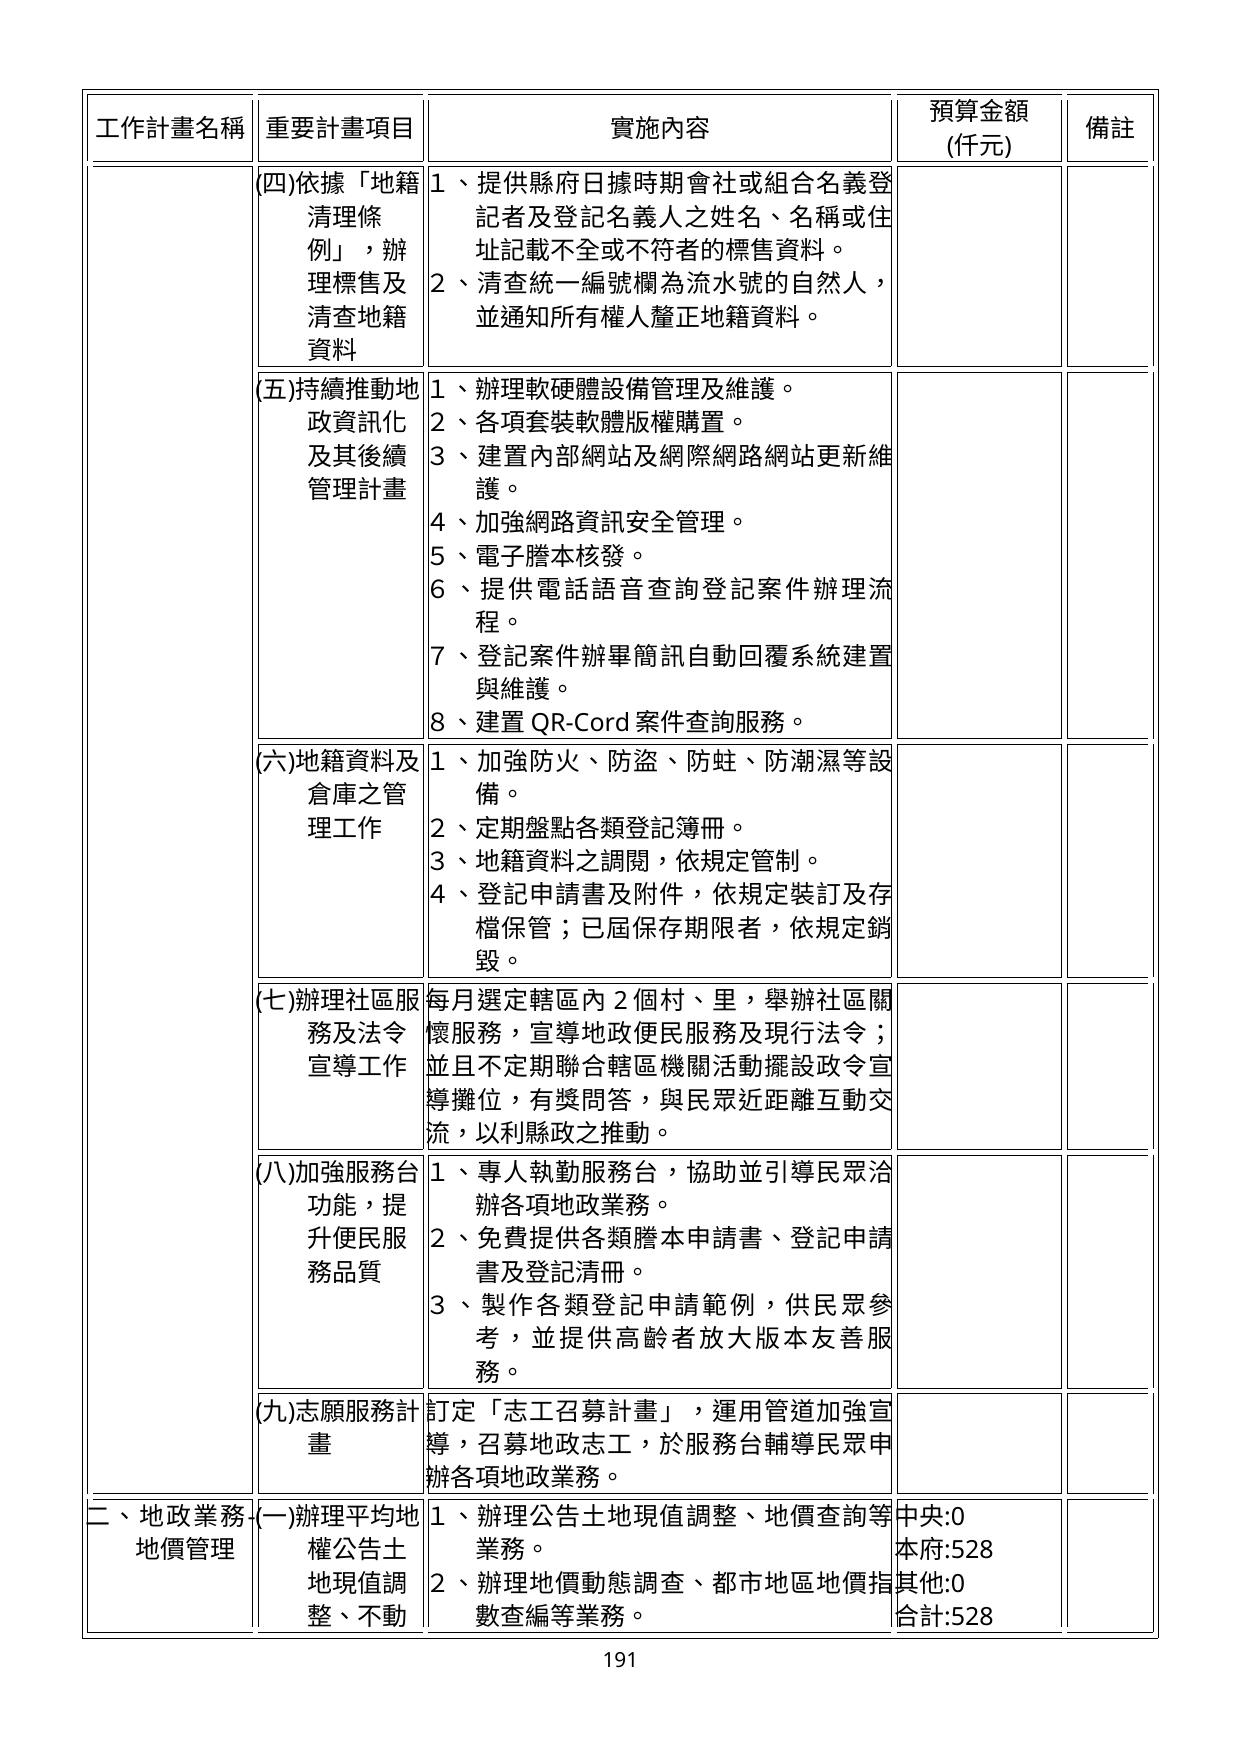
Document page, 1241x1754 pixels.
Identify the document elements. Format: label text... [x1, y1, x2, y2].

table_cell １、專人執勤服務台，協助並引導民眾洽辦各項地政業務。 ２、免費提供各類謄本申請書、登記申請書及登記清冊。 ３、製作各類登記申請範例，供民眾參考，並提供高齡者放大版本友善服務。 [425, 1149, 894, 1388]
table_header 預算金額 (仟元) [894, 90, 1064, 161]
table_cell [1064, 738, 1156, 977]
table_cell １、辦理公告土地現值調整、地價查詢等業務。 ２、辦理地價動態調查、都市地區地價指數查編等業務。 [425, 1493, 894, 1632]
table_cell [894, 161, 1064, 366]
table_cell (四)依據「地籍清理條例」，辦理標售及清查地籍資料 [255, 161, 425, 366]
table_cell １、提供縣府日據時期會社或組合名義登記者及登記名義人之姓名、名稱或住址記載不全或不符者的標售資料。 ２、清查統一編號欄為流水號的自然人，並通知所有權人釐正地籍資料。 [425, 161, 894, 366]
table_cell (七)辦理社區服務及法令宣導工作 [255, 977, 425, 1149]
table_cell (八)加強服務台功能，提升便民服務品質 [255, 1149, 425, 1388]
table_cell [898, 1156, 1061, 1388]
table_cell 中央:0 本府:528 其他:0 合計:528 [894, 1493, 1064, 1632]
table_header 實施內容 [425, 90, 894, 161]
table_cell 每月選定轄區內2個村、里，舉辦社區關懷服務，宣導地政便民服務及現行法令；並且不定期聯合轄區機關活動擺設政令宣導攤位，有獎問答，與民眾近距離互動交流，以利縣政之推動。 [425, 977, 894, 1149]
table_header 重要計畫項目 [255, 90, 425, 161]
table_cell [1064, 1149, 1156, 1388]
table_cell [894, 366, 1064, 738]
table_cell [898, 745, 1061, 977]
table_cell [1064, 1388, 1156, 1493]
table_cell [894, 738, 1064, 977]
table_cell [894, 977, 1064, 1149]
table_cell １、辦理軟硬體設備管理及維護。 ２、各項套裝軟體版權購置。 ３、建置內部網站及網際網路網站更新維護。 ４、加強網路資訊安全管理。 ５、電子謄本核發。 ６、提供電話語音查詢登記案件辦理流程。 ７、登記案件辦畢簡訊自動回覆系統建置與維護。 ８、建置QR-Cord案件查詢服務。 [425, 366, 894, 738]
table_cell [898, 373, 1061, 738]
table_cell [898, 1394, 1061, 1493]
table_cell [898, 984, 1061, 1149]
table_header 備註 [1064, 90, 1156, 161]
table_header 工作計畫名稱 [85, 90, 255, 161]
table_cell 訂定「志工召募計畫」，運用管道加強宣導，召募地政志工，於服務台輔導民眾申辦各項地政業務。 [425, 1388, 894, 1493]
table_cell [1064, 366, 1156, 738]
table_cell [1064, 1493, 1156, 1632]
table_cell [894, 1149, 1064, 1388]
table_cell [85, 161, 255, 1493]
table_cell (一)辦理平均地權公告土地現值調整、不動 [255, 1493, 425, 1632]
table_cell １、加強防火、防盜、防蛀、防潮濕等設備。 ２、定期盤點各類登記簿冊。 ３、地籍資料之調閱，依規定管制。 ４、登記申請書及附件，依規定裝訂及存檔保管；已屆保存期限者，依規定銷毀。 [425, 738, 894, 977]
table_cell 二、地政業務-地價管理 [85, 1493, 255, 1632]
table_cell [1064, 161, 1156, 366]
table_cell [898, 167, 1061, 366]
table_cell (九)志願服務計畫 [255, 1388, 425, 1493]
table_cell (六)地籍資料及倉庫之管理工作 [255, 738, 425, 977]
table_cell [894, 1388, 1064, 1493]
table_cell (五)持續推動地政資訊化及其後續管理計畫 [255, 366, 425, 738]
table_cell [1064, 977, 1156, 1149]
